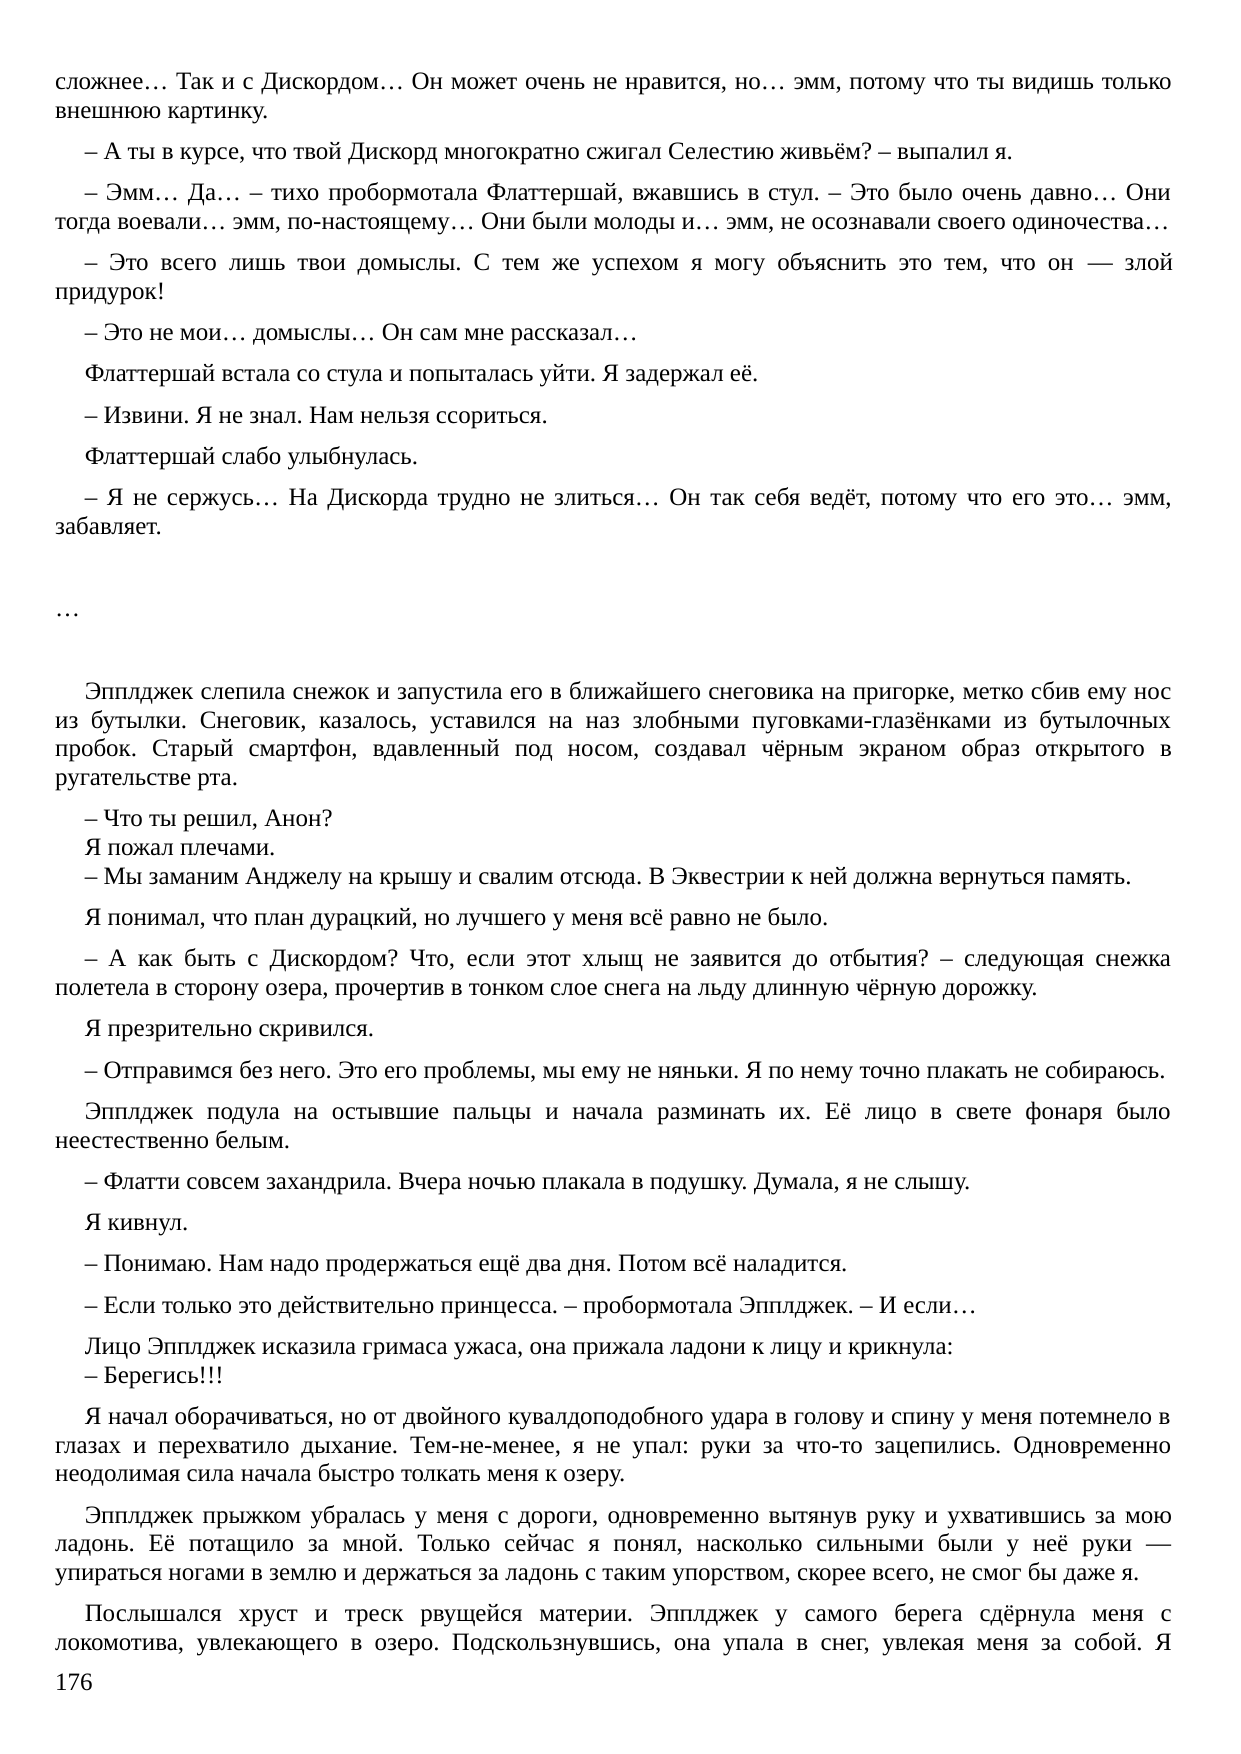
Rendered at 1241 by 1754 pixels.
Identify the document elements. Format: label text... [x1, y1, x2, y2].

text Флаттершай встала со стула и попыталась уйти. Я задержал её. [55, 358, 1173, 387]
text – Понимаю. Нам надо продержаться ещё два дня. Потом всё наладится. [55, 1248, 1173, 1277]
text – Отправимся без него. Это его проблемы, мы ему не няньки. Я по нему точно плакать не собираюсь. [55, 1055, 1173, 1083]
text … [55, 593, 1173, 622]
text – Я не сержусь… На Дискорда трудно не злиться… Он так себя ведёт, потому что его это… эмм, забавляет. [55, 482, 1173, 540]
text Послышался хруст и треск рвущейся материи. Эпплджек у самого берега сдёрнула меня с локомотива, увлекающего в озеро. Подскользнувшись, она упала в снег, увлекая меня за собой. Я [55, 1598, 1173, 1656]
text Лицо Эпплджек исказила гримаса ужаса, она прижала ладони к лицу и крикнула: [55, 1331, 1173, 1360]
text – Эмм… Да… – тихо пробормотала Флаттершай, вжавшись в стул. – Это было очень давно… Они тогда воевали… эмм, по-настоящему… Они были молоды и… эмм, не осознавали своего одиночества… [55, 177, 1173, 235]
text Я начал оборачиваться, но от двойного кувалдоподобного удара в голову и спину у меня потемнело в глазах и перехватило дыхание. Тем-не-менее, я не упал: руки за что-то зацепились. Одновременно неодолимая сила начала быстро толкать меня к озеру. [55, 1401, 1173, 1487]
text Я пожал плечами. [55, 832, 1173, 861]
text Эпплджек слепила снежок и запустила его в ближайшего снеговика на пригорке, метко сбив ему нос из бутылки. Снеговик, казалось, уставился на наз злобными пуговками-глазёнками из бутылочных пробок. Старый смартфон, вдавленный под носом, создавал чёрным экраном образ открытого в ругательстве рта. [55, 676, 1173, 791]
text – Мы заманим Анджелу на крышу и свалим отсюда. В Эквестрии к ней должна вернуться память. [55, 861, 1173, 890]
text – Извини. Я не знал. Нам нельзя ссориться. [55, 400, 1173, 428]
text – Флатти совсем захандрила. Вчера ночью плакала в подушку. Думала, я не слышу. [55, 1166, 1173, 1195]
text – А как быть с Дискордом? Что, если этот хлыщ не заявится до отбытия? – следующая снежка полетела в сторону озера, прочертив в тонком слое снега на льду длинную чёрную дорожку. [55, 943, 1173, 1001]
text Я презрительно скривился. [55, 1013, 1173, 1042]
text – Берегись!!! [55, 1360, 1173, 1388]
text – Это не мои… домыслы… Он сам мне рассказал… [55, 317, 1173, 346]
text – Что ты решил, Анон? [55, 803, 1173, 832]
text – А ты в курсе, что твой Дискорд многократно сжигал Селестию живьём? – выпалил я. [55, 136, 1173, 165]
text Эпплджек прыжком убралась у меня с дороги, одновременно вытянув руку и ухватившись за мою ладонь. Её потащило за мной. Только сейчас я понял, насколько сильными были у неё руки — упираться ногами в землю и держаться за ладонь с таким упорством, скорее всего, не смог бы даже я. [55, 1500, 1173, 1586]
text Эпплджек подула на остывшие пальцы и начала разминать их. Её лицо в свете фонаря было неестественно белым. [55, 1096, 1173, 1153]
text сложнее… Так и с Дискордом… Он может очень не нравится, но… эмм, потому что ты видишь только внешнюю картинку. [55, 66, 1173, 123]
text Флаттершай слабо улыбнулась. [55, 441, 1173, 470]
text Я понимал, что план дурацкий, но лучшего у меня всё равно не было. [55, 902, 1173, 931]
text – Это всего лишь твои домыслы. С тем же успехом я могу объяснить это тем, что он — злой придурок! [55, 247, 1173, 305]
text – Если только это действительно принцесса. – пробормотала Эпплджек. – И если… [55, 1290, 1173, 1318]
text Я кивнул. [55, 1207, 1173, 1236]
